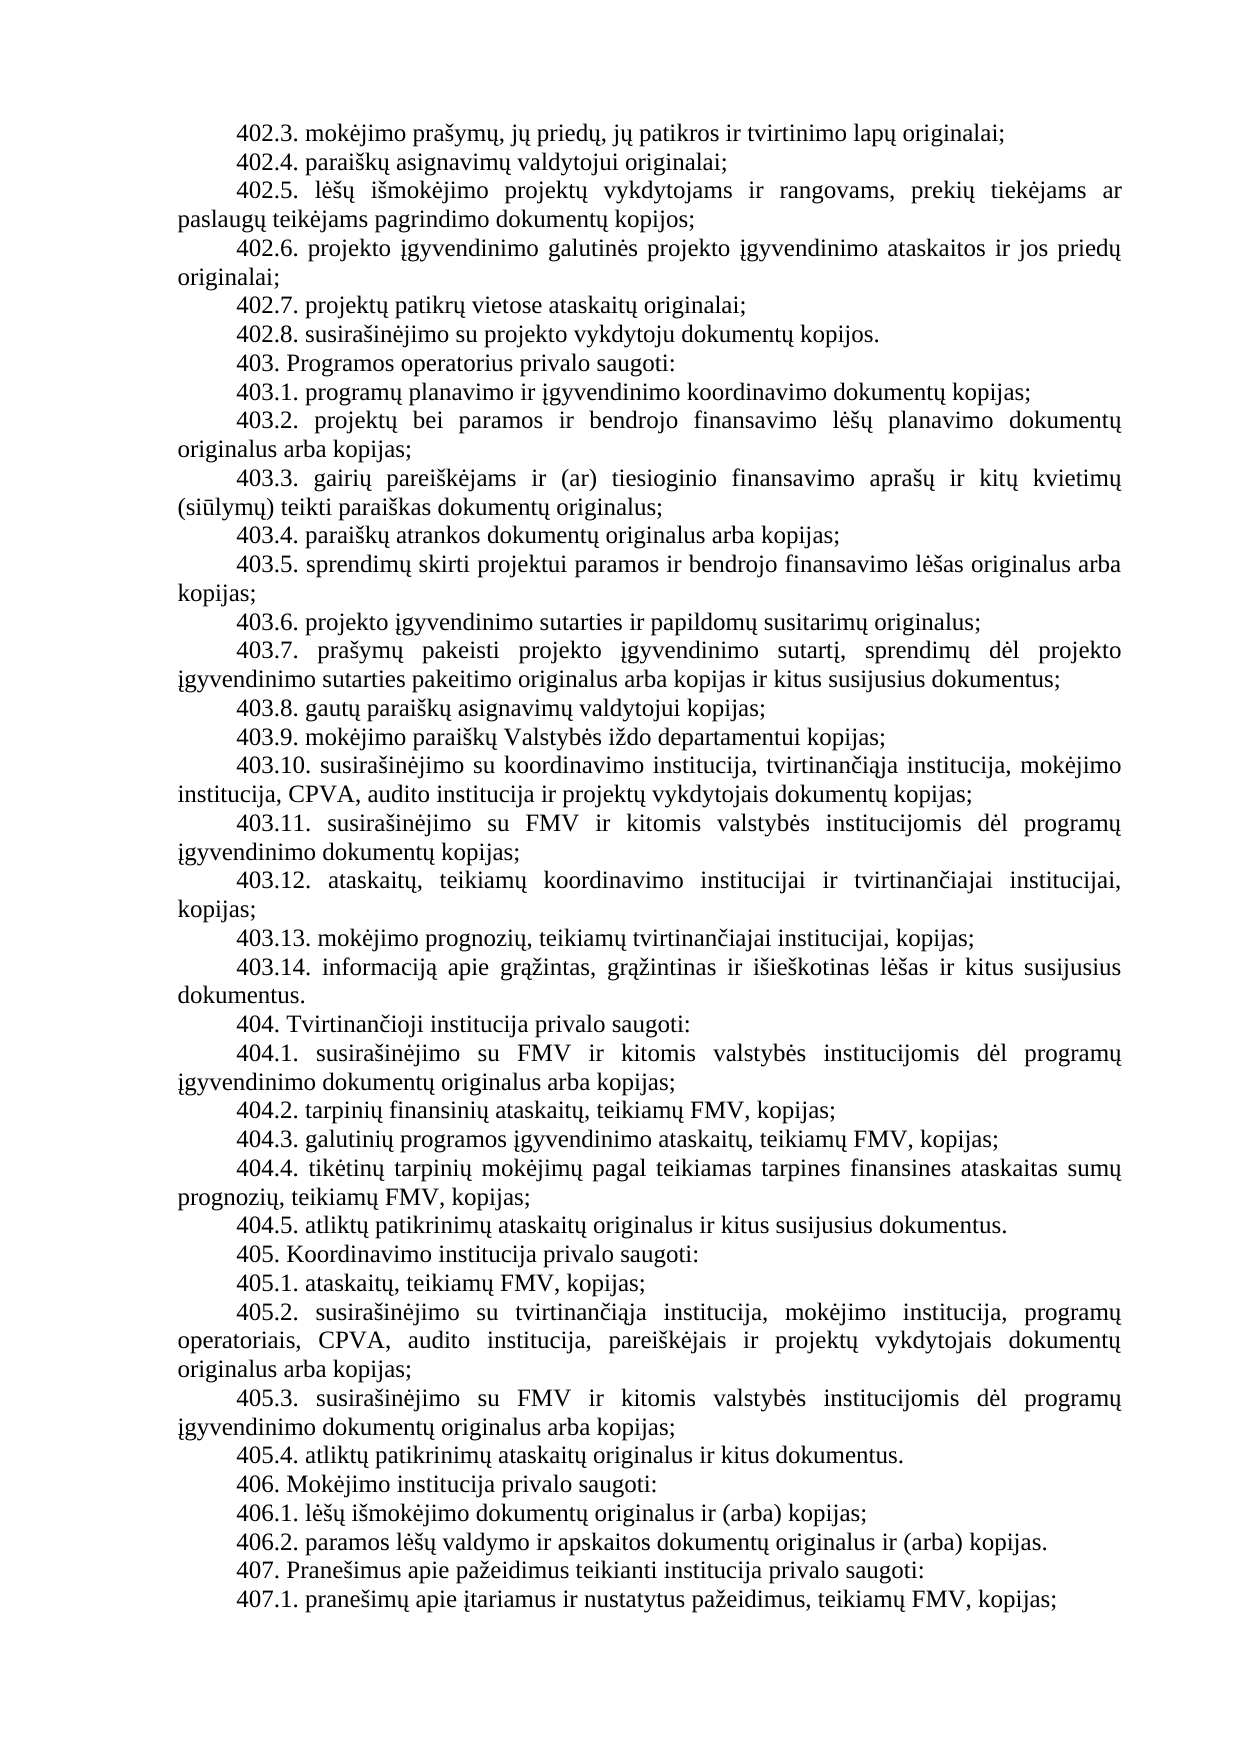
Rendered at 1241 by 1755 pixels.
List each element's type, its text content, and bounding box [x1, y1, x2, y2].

text 403.6. projekto įgyvendinimo sutarties ir papildomų susitarimų originalus; [177, 607, 1122, 636]
text 407.1. pranešimų apie įtariamus ir nustatytus pažeidimus, teikiamų FMV, kopijas; [177, 1584, 1122, 1613]
text 403.1. programų planavimo ir įgyvendinimo koordinavimo dokumentų kopijas; [177, 377, 1122, 406]
text 403.12. ataskaitų, teikiamų koordinavimo institucijai ir tvirtinančiajai institucijai, kopijas; [177, 866, 1122, 923]
text 403.3. gairių pareiškėjams ir (ar) tiesioginio finansavimo aprašų ir kitų kvietimų (siūlymų) teikti paraiškas dokumentų originalus; [177, 463, 1122, 521]
text 406.2. paramos lėšų valdymo ir apskaitos dokumentų originalus ir (arba) kopijas. [177, 1527, 1122, 1556]
text 406.1. lėšų išmokėjimo dokumentų originalus ir (arba) kopijas; [177, 1498, 1122, 1527]
text 404. Tvirtinančioji institucija privalo saugoti: [177, 1009, 1122, 1038]
text 402.5. lėšų išmokėjimo projektų vykdytojams ir rangovams, prekių tiekėjams ar paslaugų teikėjams pagrindimo dokumentų kopijos; [177, 176, 1122, 233]
text 405.1. ataskaitų, teikiamų FMV, kopijas; [177, 1268, 1122, 1297]
text 402.3. mokėjimo prašymų, jų priedų, jų patikros ir tvirtinimo lapų originalai; [177, 118, 1122, 147]
text 403.11. susirašinėjimo su FMV ir kitomis valstybės institucijomis dėl programų įgyvendinimo dokumentų kopijas; [177, 808, 1122, 866]
text 403.4. paraiškų atrankos dokumentų originalus arba kopijas; [177, 521, 1122, 549]
text 402.7. projektų patikrų vietose ataskaitų originalai; [177, 291, 1122, 319]
text 406. Mokėjimo institucija privalo saugoti: [177, 1469, 1122, 1498]
text 402.4. paraiškų asignavimų valdytojui originalai; [177, 147, 1122, 176]
text 405.4. atliktų patikrinimų ataskaitų originalus ir kitus dokumentus. [177, 1441, 1122, 1469]
text 403.10. susirašinėjimo su koordinavimo institucija, tvirtinančiąja institucija, mokėjimo institucija, CPVA, audito institucija ir projektų vykdytojais dokumentų kopijas; [177, 751, 1122, 808]
text 403.5. sprendimų skirti projektui paramos ir bendrojo finansavimo lėšas originalus arba kopijas; [177, 549, 1122, 607]
text 403.14. informaciją apie grąžintas, grąžintinas ir išieškotinas lėšas ir kitus susijusius dokumentus. [177, 952, 1122, 1009]
text 402.8. susirašinėjimo su projekto vykdytoju dokumentų kopijos. [177, 319, 1122, 348]
text 402.6. projekto įgyvendinimo galutinės projekto įgyvendinimo ataskaitos ir jos priedų originalai; [177, 233, 1122, 291]
text 404.5. atliktų patikrinimų ataskaitų originalus ir kitus susijusius dokumentus. [177, 1211, 1122, 1239]
text 405.3. susirašinėjimo su FMV ir kitomis valstybės institucijomis dėl programų įgyvendinimo dokumentų originalus arba kopijas; [177, 1383, 1122, 1441]
text 404.2. tarpinių finansinių ataskaitų, teikiamų FMV, kopijas; [177, 1096, 1122, 1124]
text 404.1. susirašinėjimo su FMV ir kitomis valstybės institucijomis dėl programų įgyvendinimo dokumentų originalus arba kopijas; [177, 1038, 1122, 1096]
text 403.13. mokėjimo prognozių, teikiamų tvirtinančiajai institucijai, kopijas; [177, 923, 1122, 952]
text 404.4. tikėtinų tarpinių mokėjimų pagal teikiamas tarpines finansines ataskaitas sumų prognozių, teikiamų FMV, kopijas; [177, 1153, 1122, 1211]
text 403.8. gautų paraiškų asignavimų valdytojui kopijas; [177, 693, 1122, 722]
text 404.3. galutinių programos įgyvendinimo ataskaitų, teikiamų FMV, kopijas; [177, 1124, 1122, 1153]
text 407. Pranešimus apie pažeidimus teikianti institucija privalo saugoti: [177, 1556, 1122, 1584]
text 403.2. projektų bei paramos ir bendrojo finansavimo lėšų planavimo dokumentų originalus arba kopijas; [177, 406, 1122, 463]
text 405.2. susirašinėjimo su tvirtinančiąja institucija, mokėjimo institucija, programų operatoriais, CPVA, audito institucija, pareiškėjais ir projektų vykdytojais dokumentų originalus arba kopijas; [177, 1297, 1122, 1383]
text 403.7. prašymų pakeisti projekto įgyvendinimo sutartį, sprendimų dėl projekto įgyvendinimo sutarties pakeitimo originalus arba kopijas ir kitus susijusius dokumentus; [177, 636, 1122, 693]
text 403. Programos operatorius privalo saugoti: [177, 348, 1122, 377]
text 403.9. mokėjimo paraiškų Valstybės iždo departamentui kopijas; [177, 722, 1122, 751]
text 405. Koordinavimo institucija privalo saugoti: [177, 1239, 1122, 1268]
